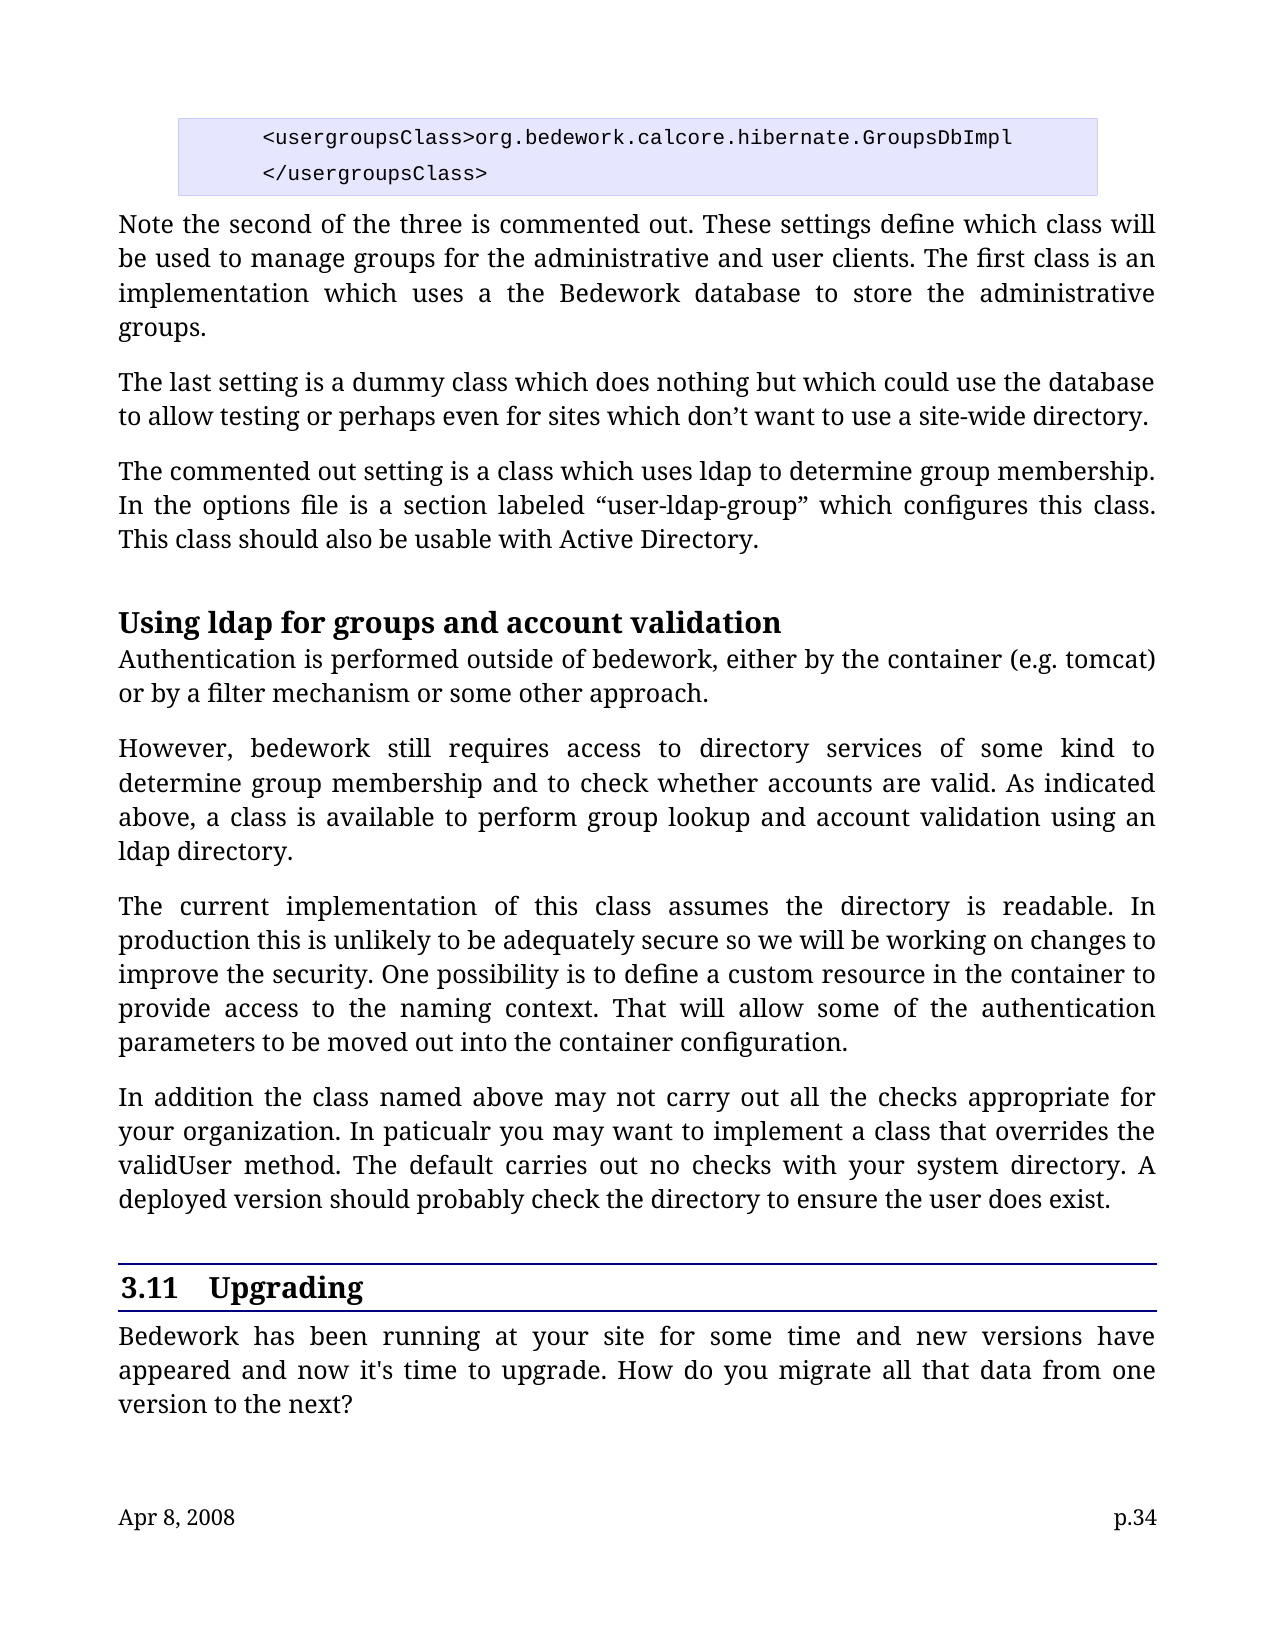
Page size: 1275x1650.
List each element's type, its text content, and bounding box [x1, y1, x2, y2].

text In addition the class named above may not carry out all the checks appropriate for your organization. In paticualr you may want to implement a class that overrides the validUser method. The default carries out no checks with your system directory. A deployed version should probably check the directory to ensure the user does exist. [118, 1080, 1157, 1216]
subtitle Upgrading [118, 1265, 1157, 1310]
text Note the second of the three is commented out. These settings define which class will be used to manage groups for the administrative and user clients. The first class is an implementation which uses a the Bedework database to store the administrative groups. [118, 207, 1157, 343]
text The last setting is a dummy class which does nothing but which could use the database to allow testing or perhaps even for sites which don’t want to use a site-wide directory. [118, 364, 1157, 432]
text Bedework has been running at your site for some time and new versions have appeared and now it's time to upgrade. How do you migrate all that data from one version to the next? [118, 1318, 1157, 1421]
text However, bedework still requires access to directory services of some kind to determine group membership and to check whether accounts are valid. As indicated above, a class is available to perform group lookup and account validation using an ldap directory. [118, 731, 1157, 867]
text Authentication is performed outside of bedework, either by the container (e.g. tomcat) or by a filter mechanism or some other approach. [118, 642, 1157, 710]
subtitle Using ldap for groups and account validation [118, 602, 1157, 642]
text The commented out setting is a class which uses ldap to determine group membership. In the options file is a section labeled “user-ldap-group” which configures this class. This class should also be usable with Active Directory. [118, 453, 1157, 556]
text <usergroupsClass>org.bedework.calcore.hibernate.GroupsDbImpl [179, 119, 1097, 151]
text </usergroupsClass> [179, 153, 1097, 195]
text The current implementation of this class assumes the directory is readable. In production this is unlikely to be adequately secure so we will be working on changes to improve the security. One possibility is to define a custom resource in the container to provide access to the naming context. That will allow some of the authentication parameters to be moved out into the container configuration. [118, 888, 1157, 1059]
